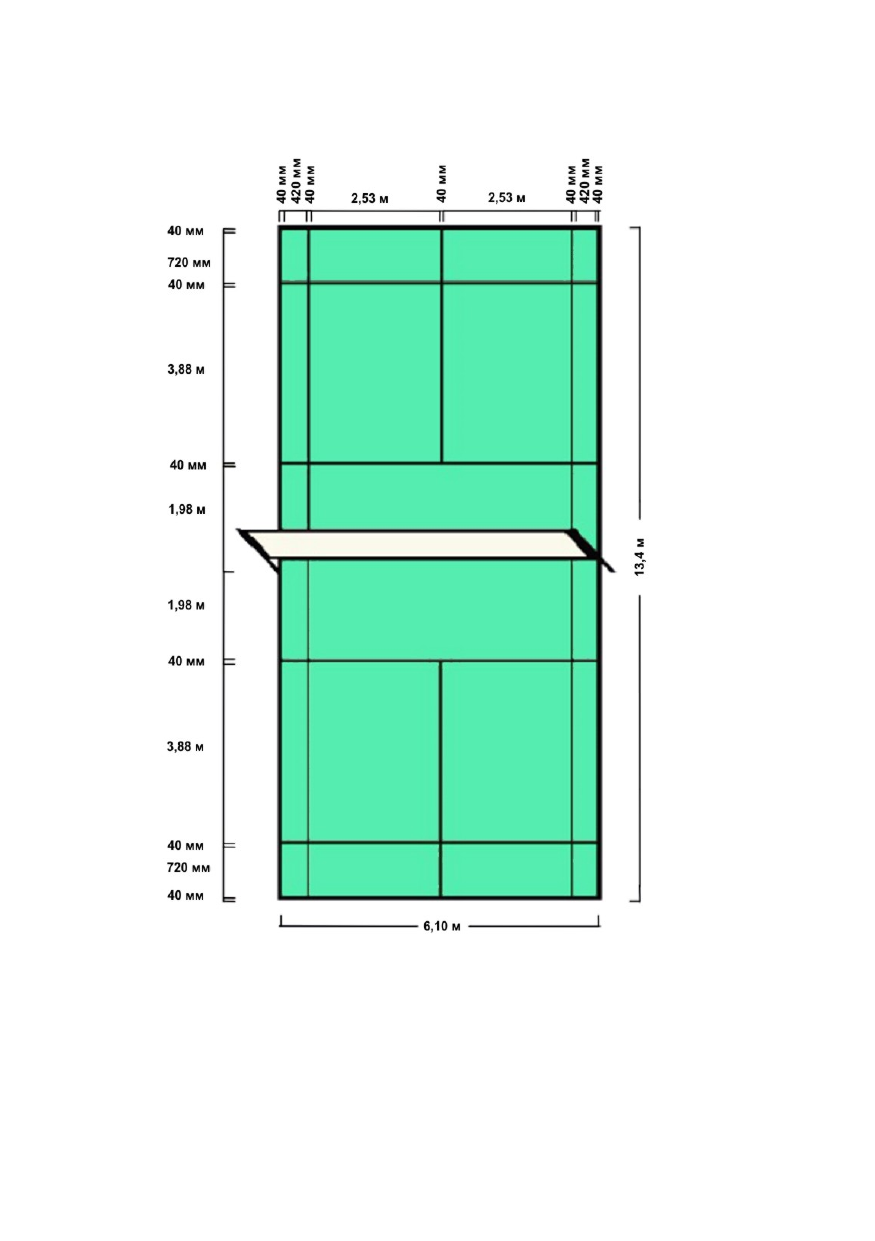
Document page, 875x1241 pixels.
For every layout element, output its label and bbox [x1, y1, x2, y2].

picture [155, 156, 666, 946]
